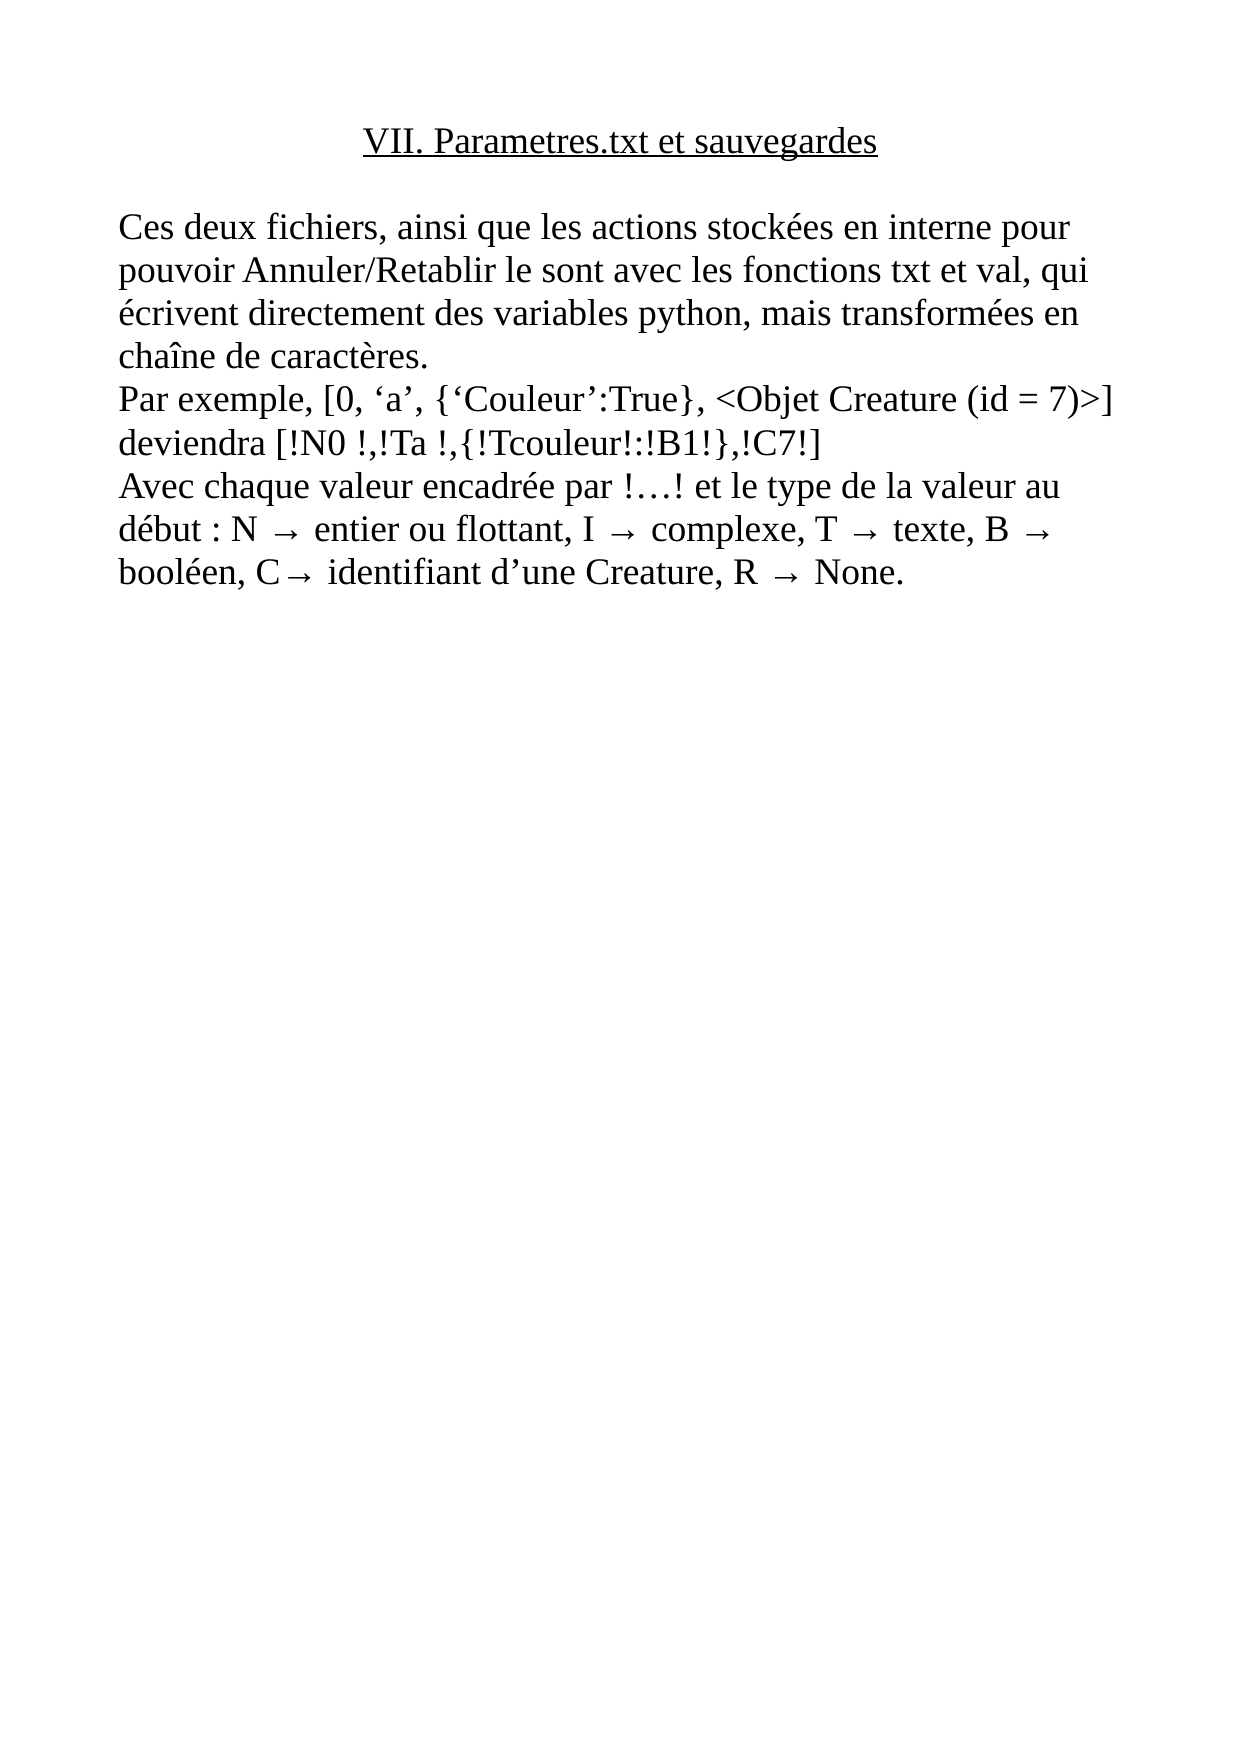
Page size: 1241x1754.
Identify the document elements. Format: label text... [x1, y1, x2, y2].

text Avec chaque valeur encadrée par !…! et le type de la valeur au début : N → entier ou flottant, I → complexe, T → texte, B → booléen, C→ identifiant d’une Creature, R → None. [118, 463, 1122, 592]
text deviendra [!N0 !,!Ta !,{!Tcouleur!:!B1!},!C7!] [118, 420, 1122, 463]
text Ces deux fichiers, ainsi que les actions stockées en interne pour pouvoir Annuler/Retablir le sont avec les fonctions txt et val, qui écrivent directement des variables python, mais transformées en chaîne de caractères. [118, 204, 1122, 377]
text VII. Parametres.txt et sauvegardes [118, 118, 1122, 161]
text Par exemple, [0, ‘a’, {‘Couleur’:True}, <Objet Creature (id = 7)>] [118, 377, 1122, 420]
